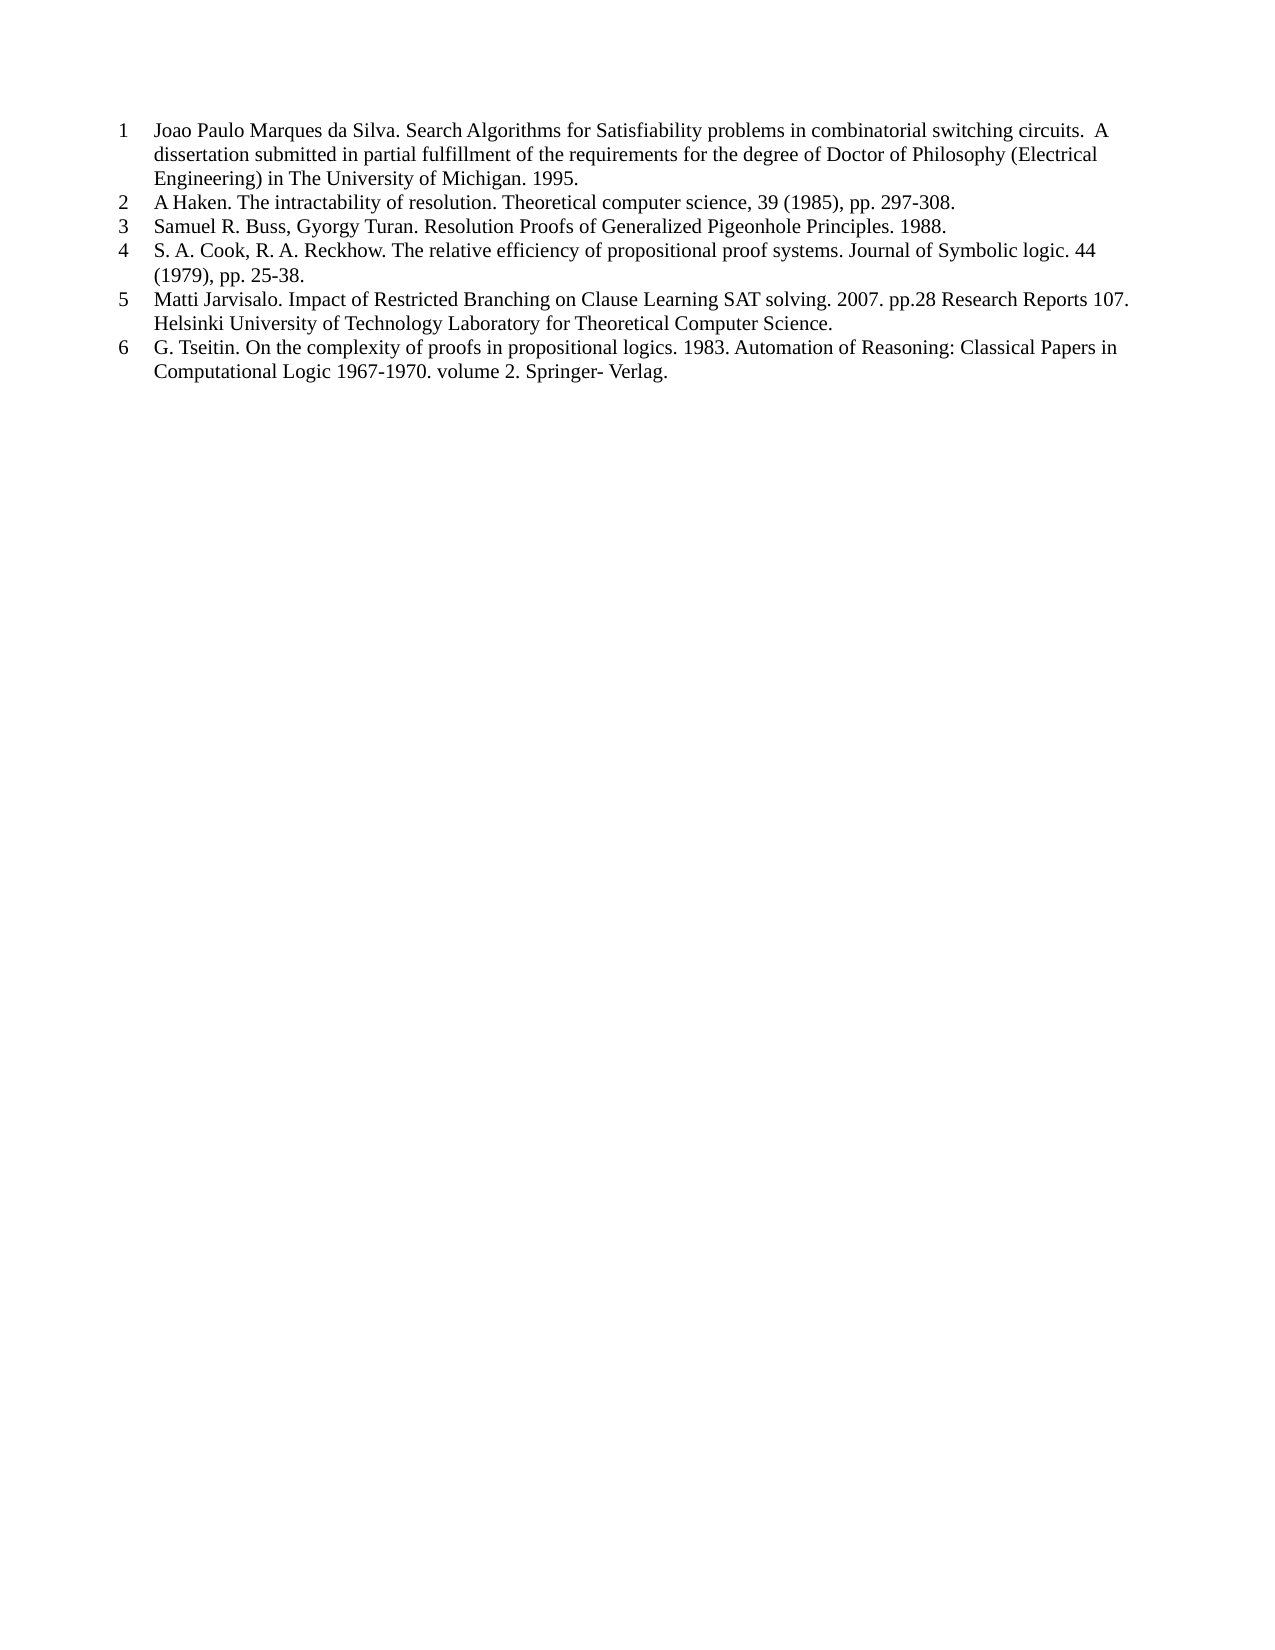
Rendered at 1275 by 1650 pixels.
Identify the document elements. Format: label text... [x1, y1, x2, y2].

text A Haken. The intractability of resolution. Theoretical computer science, 39 (1985), pp. 297-308. [118, 190, 1157, 214]
text Joao Paulo Marques da Silva. Search Algorithms for Satisfiability problems in combinatorial switching circuits. A dissertation submitted in partial fulfillment of the requirements for the degree of Doctor of Philosophy (Electrical Engineering) in The University of Michigan. 1995. [118, 118, 1157, 190]
text Samuel R. Buss, Gyorgy Turan. Resolution Proofs of Generalized Pigeonhole Principles. 1988. [118, 214, 1157, 238]
text S. A. Cook, R. A. Reckhow. The relative efficiency of propositional proof systems. Journal of Symbolic logic. 44 (1979), pp. 25-38. [118, 238, 1157, 287]
text G. Tseitin. On the complexity of proofs in propositional logics. 1983. Automation of Reasoning: Classical Papers in Computational Logic 1967-1970. volume 2. Springer- Verlag. [118, 335, 1157, 383]
text Matti Jarvisalo. Impact of Restricted Branching on Clause Learning SAT solving. 2007. pp.28 Research Reports 107. Helsinki University of Technology Laboratory for Theoretical Computer Science. [118, 287, 1157, 335]
